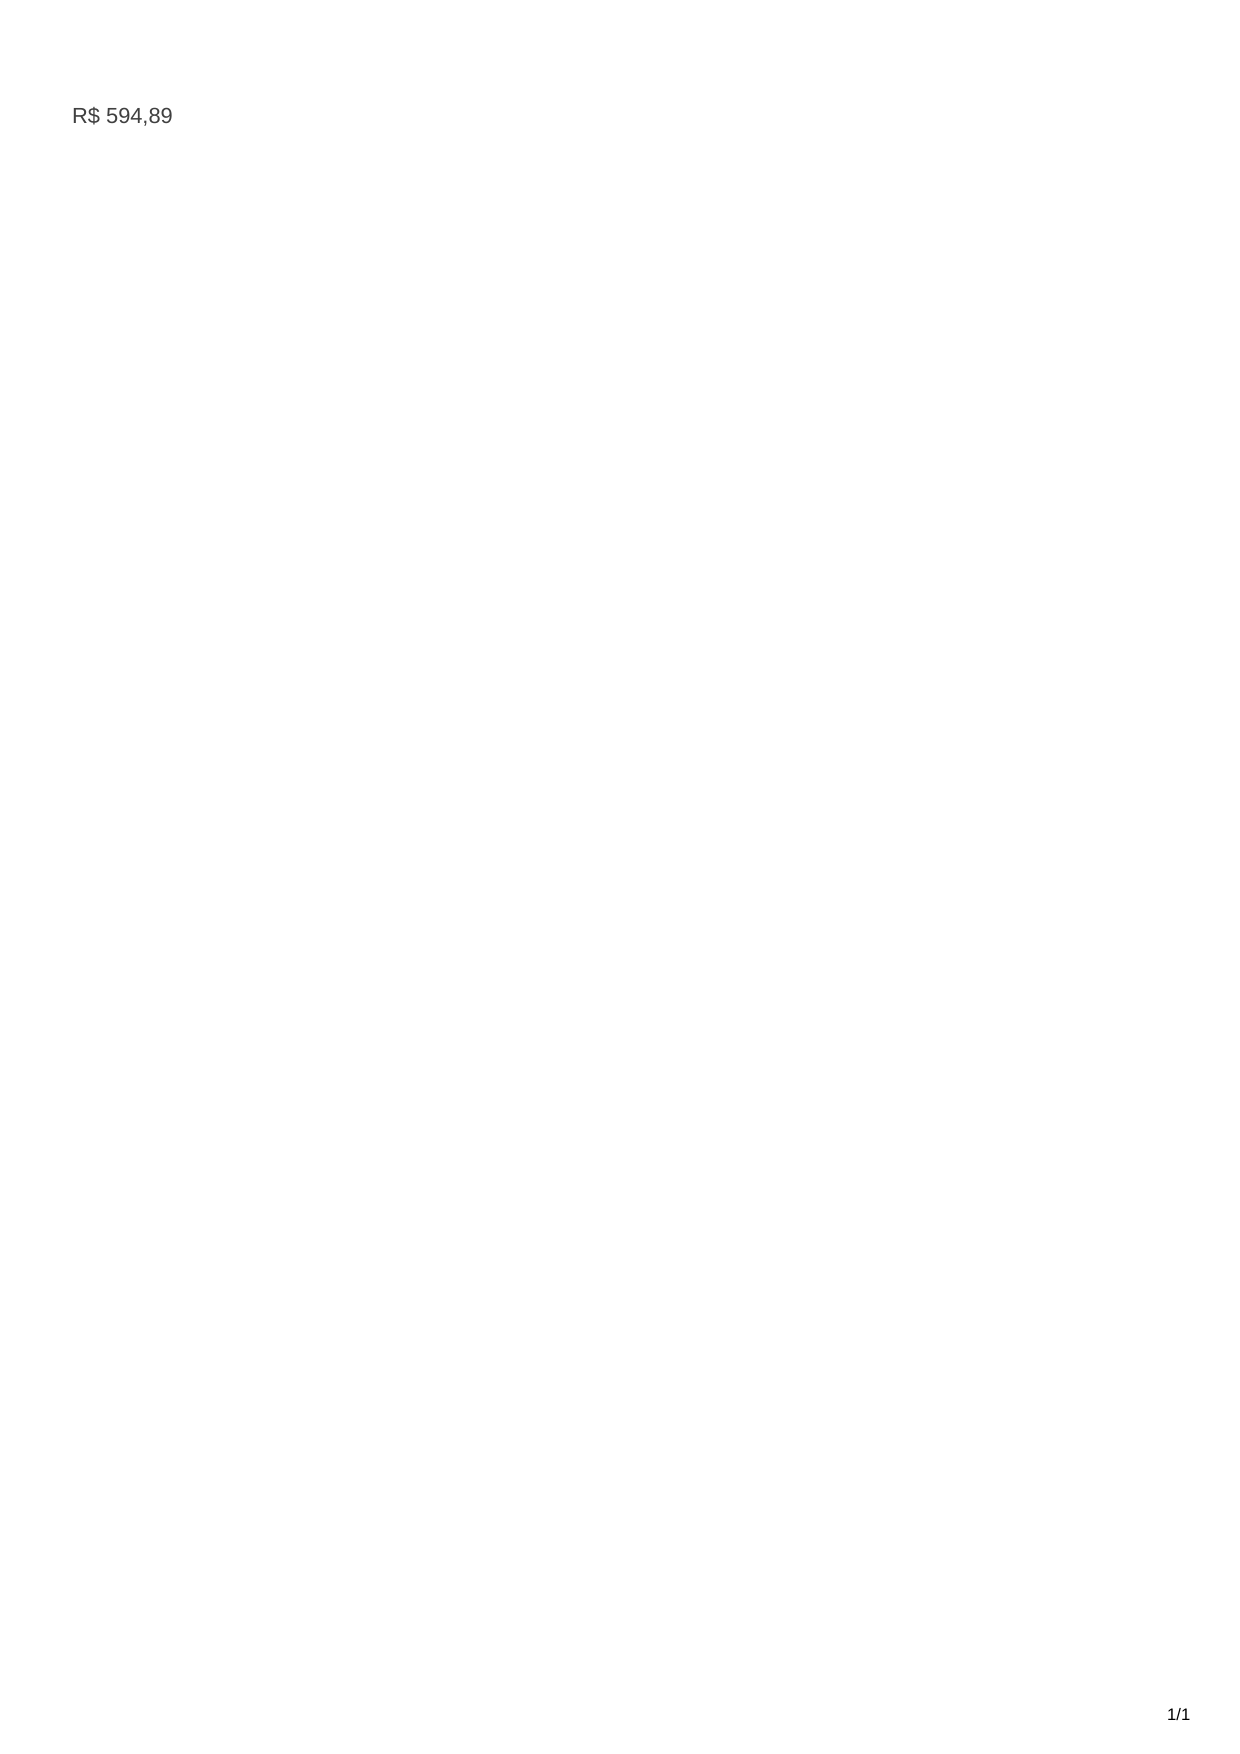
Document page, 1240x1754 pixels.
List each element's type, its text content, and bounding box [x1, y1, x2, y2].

text R$ 594,89 [72, 103, 1185, 128]
